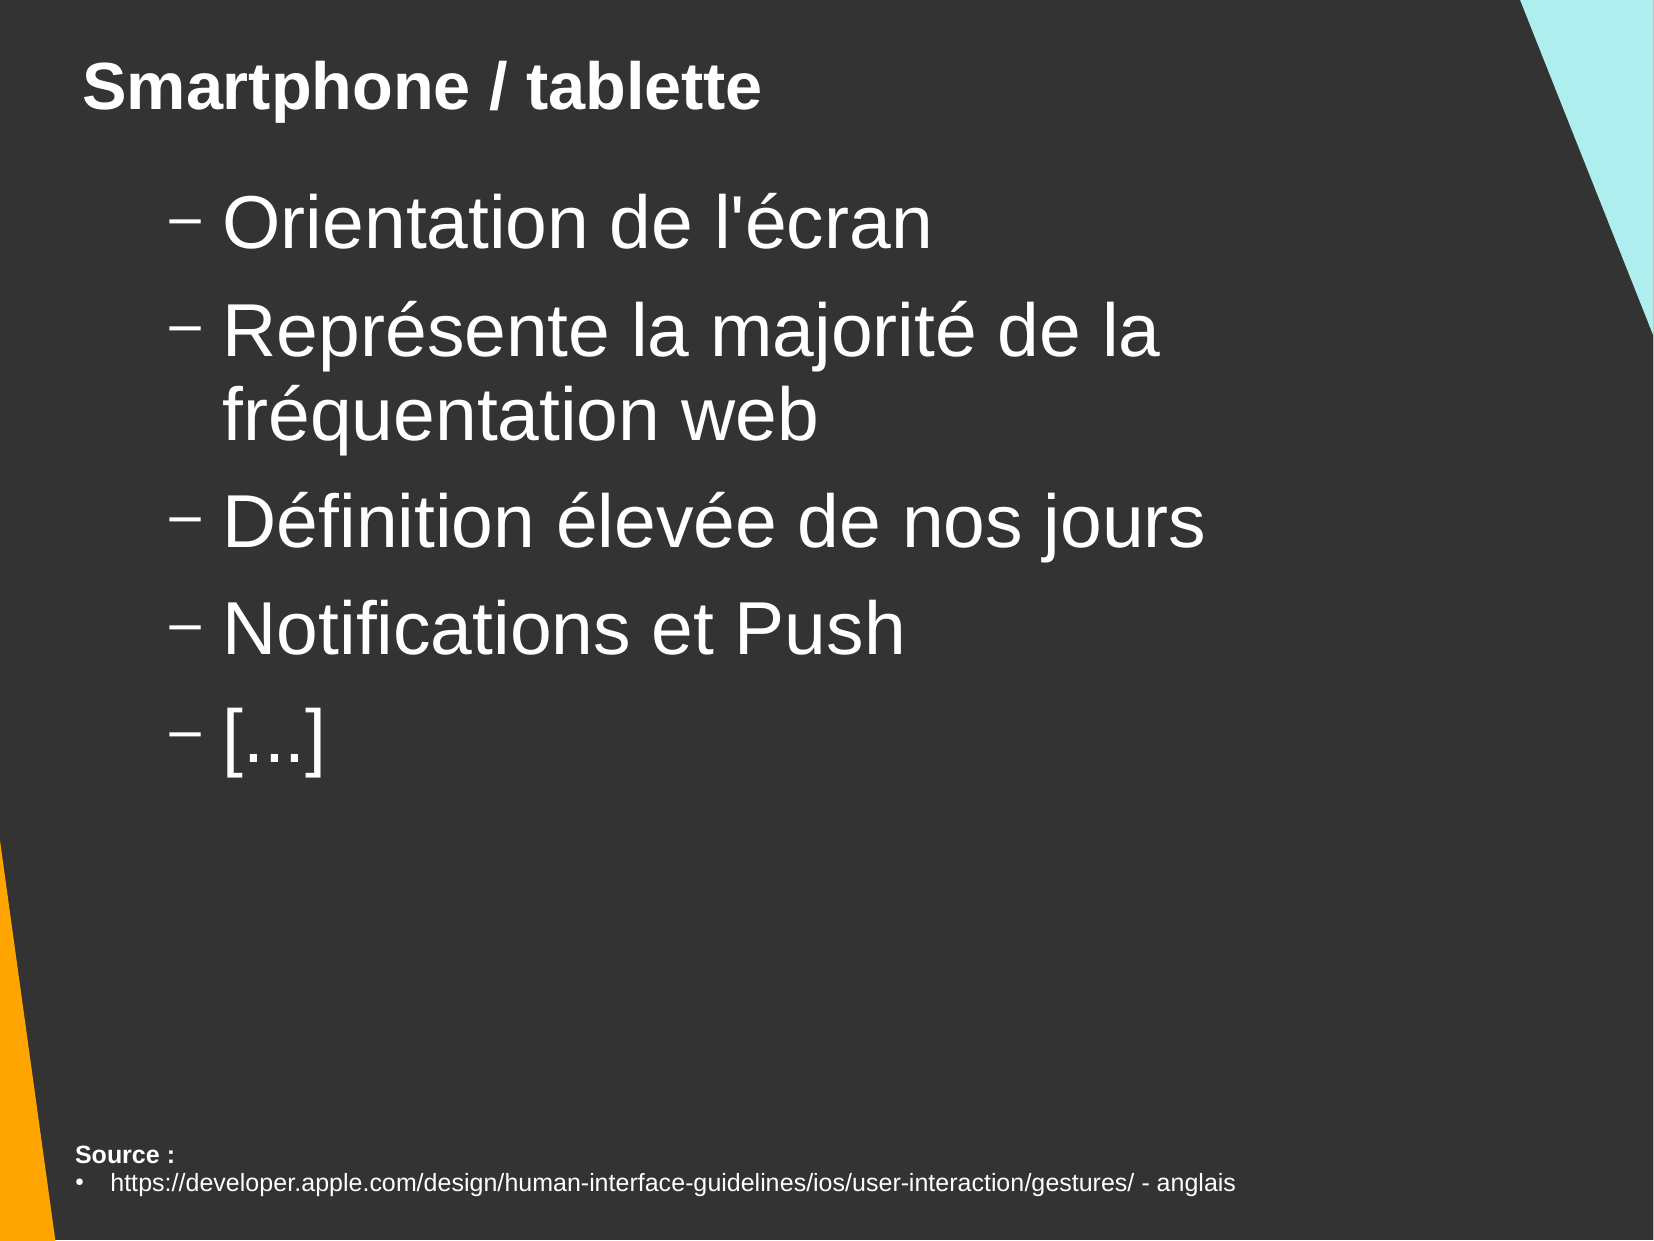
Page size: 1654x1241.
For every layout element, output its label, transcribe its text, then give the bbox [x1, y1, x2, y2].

list Orientation de l'écran Représente la majorité de la fréquentation web Définition élevée de nos jours Notifications et Push [...] [80, 180, 1605, 1123]
title Smartphone / tablette [82, 49, 1571, 152]
text_box [0, 840, 56, 1241]
text_box [1520, 0, 1654, 338]
text_box Source : https://developer.apple.com/design/human-interface-guidelines/ios/user-interaction/gestures/ - anglais [60, 1133, 1546, 1241]
